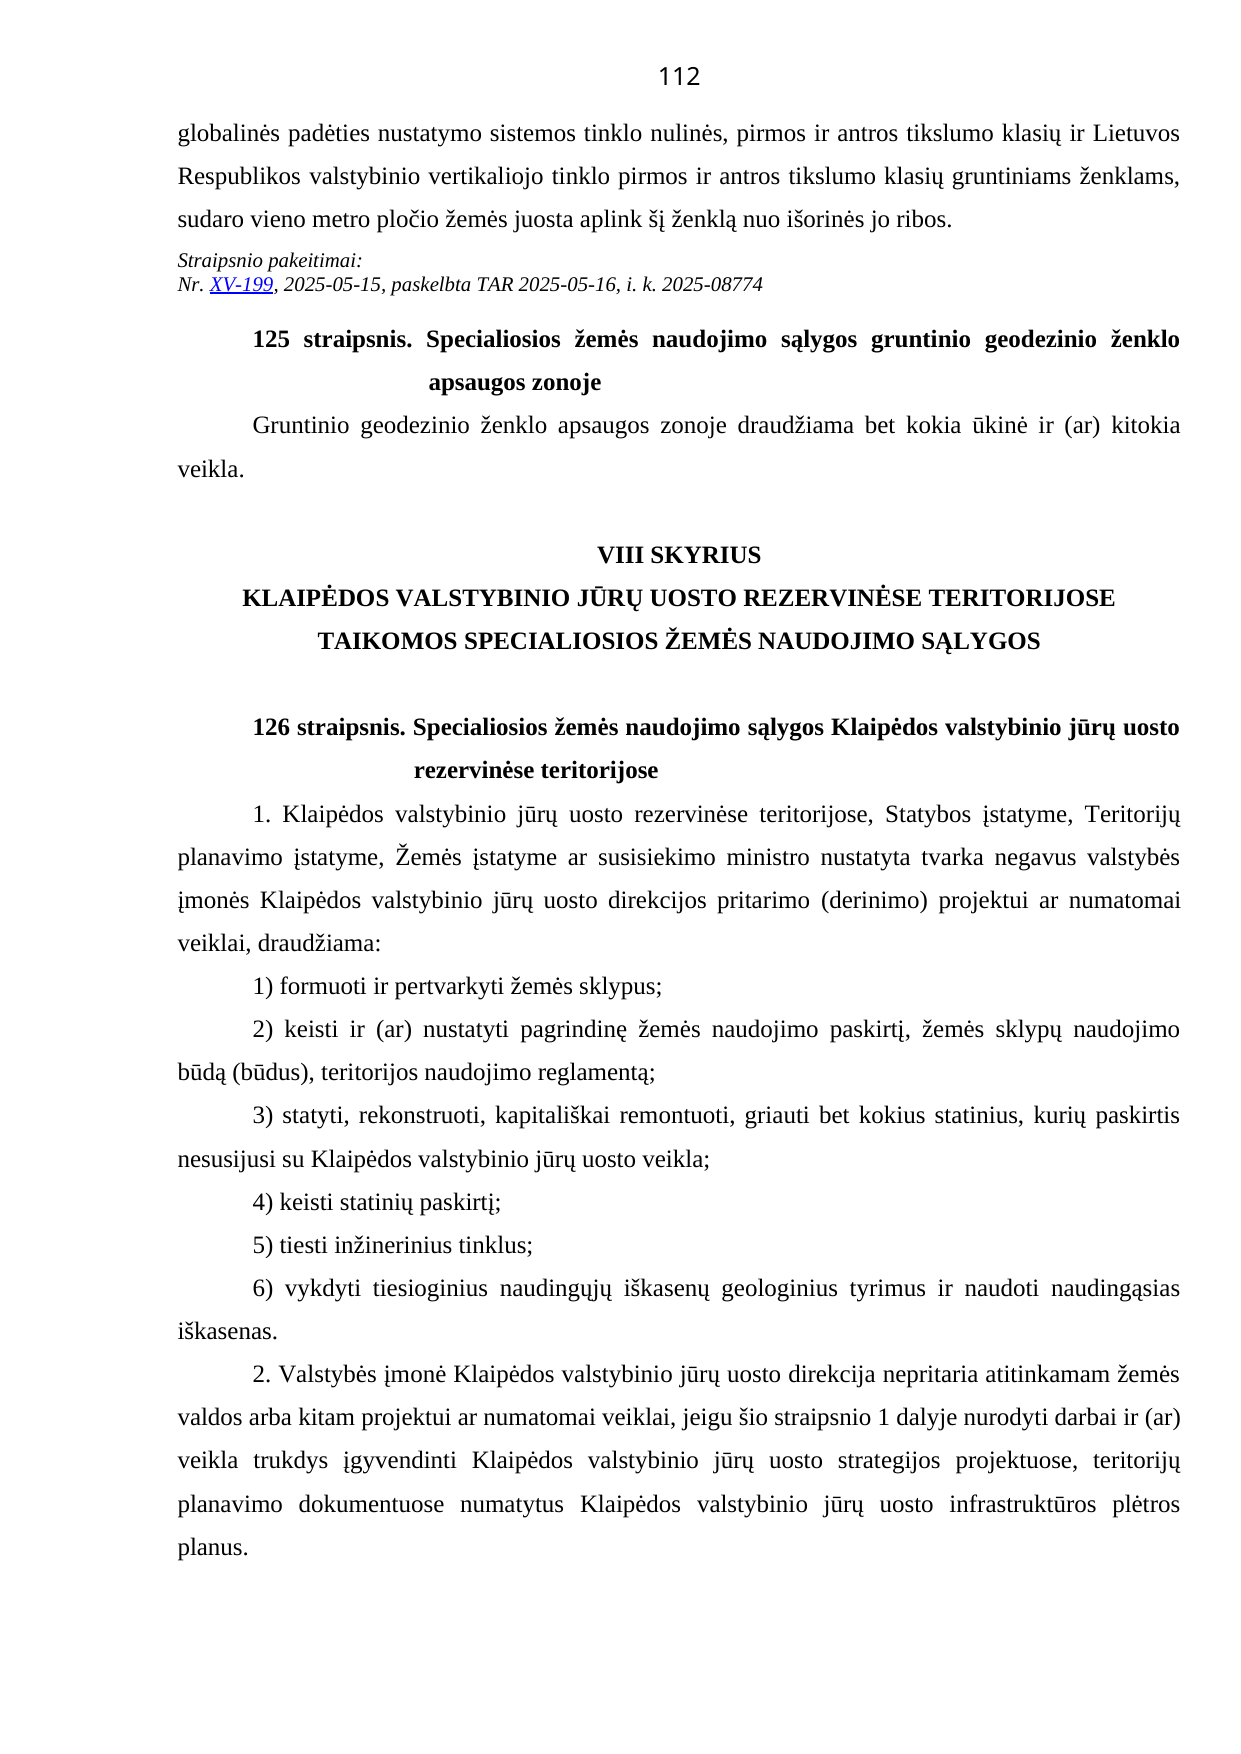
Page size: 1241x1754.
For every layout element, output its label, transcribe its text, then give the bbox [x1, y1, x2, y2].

text 6) vykdyti tiesioginius naudingųjų iškasenų geologinius tyrimus ir naudoti naudingąsias iškasenas. [177, 1273, 1181, 1345]
text 3) statyti, rekonstruoti, kapitališkai remontuoti, griauti bet kokius statinius, kurių paskirtis nesusijusi su Klaipėdos valstybinio jūrų uosto veikla; [177, 1101, 1181, 1172]
text 1. Klaipėdos valstybinio jūrų uosto rezervinėse teritorijose, Statybos įstatyme, Teritorijų planavimo įstatyme, Žemės įstatyme ar susisiekimo ministro nustatyta tvarka negavus valstybės įmonės Klaipėdos valstybinio jūrų uosto direkcijos pritarimo (derinimo) projektui ar numatomai veiklai, draudžiama: [177, 799, 1181, 957]
text 2) keisti ir (ar) nustatyti pagrindinę žemės naudojimo paskirtį, žemės sklypų naudojimo būdą (būdus), teritorijos naudojimo reglamentą; [177, 1014, 1181, 1086]
text 5) tiesti inžinerinius tinklus; [177, 1230, 1181, 1259]
text 125 straipsnis. Specialiosios žemės naudojimo sąlygos gruntinio geodezinio ženklo apsaugos zonoje [252, 324, 1181, 396]
text KLAIPĖDOS VALSTYBINIO JŪRŲ UOSTO REZERVINĖSE TERITORIJOSE TAIKOMOS SPECIALIOSIOS ŽEMĖS NAUDOJIMO SĄLYGOS [177, 583, 1181, 655]
text 4) keisti statinių paskirtį; [177, 1187, 1181, 1216]
text Gruntinio geodezinio ženklo apsaugos zonoje draudžiama bet kokia ūkinė ir (ar) kitokia veikla. [177, 411, 1181, 482]
text globalinės padėties nustatymo sistemos tinklo nulinės, pirmos ir antros tikslumo klasių ir Lietuvos Respublikos valstybinio vertikaliojo tinklo pirmos ir antros tikslumo klasių gruntiniams ženklams, sudaro vieno metro pločio žemės juosta aplink šį ženklą nuo išorinės jo ribos. [177, 118, 1181, 233]
text Straipsnio pakeitimai: [177, 247, 1181, 272]
text 2. Valstybės įmonė Klaipėdos valstybinio jūrų uosto direkcija nepritaria atitinkamam žemės valdos arba kitam projektui ar numatomai veiklai, jeigu šio straipsnio 1 dalyje nurodyti darbai ir (ar) veikla trukdys įgyvendinti Klaipėdos valstybinio jūrų uosto strategijos projektuose, teritorijų planavimo dokumentuose numatytus Klaipėdos valstybinio jūrų uosto infrastruktūros plėtros planus. [177, 1359, 1181, 1561]
text 1) formuoti ir pertvarkyti žemės sklypus; [177, 971, 1181, 1000]
text 126 straipsnis. Specialiosios žemės naudojimo sąlygos Klaipėdos valstybinio jūrų uosto rezervinėse teritorijose [252, 712, 1181, 784]
text VIII SKYRIUS [177, 540, 1181, 569]
text Nr. XV-199, 2025-05-15, paskelbta TAR 2025-05-16, i. k. 2025-08774 [177, 272, 1181, 296]
